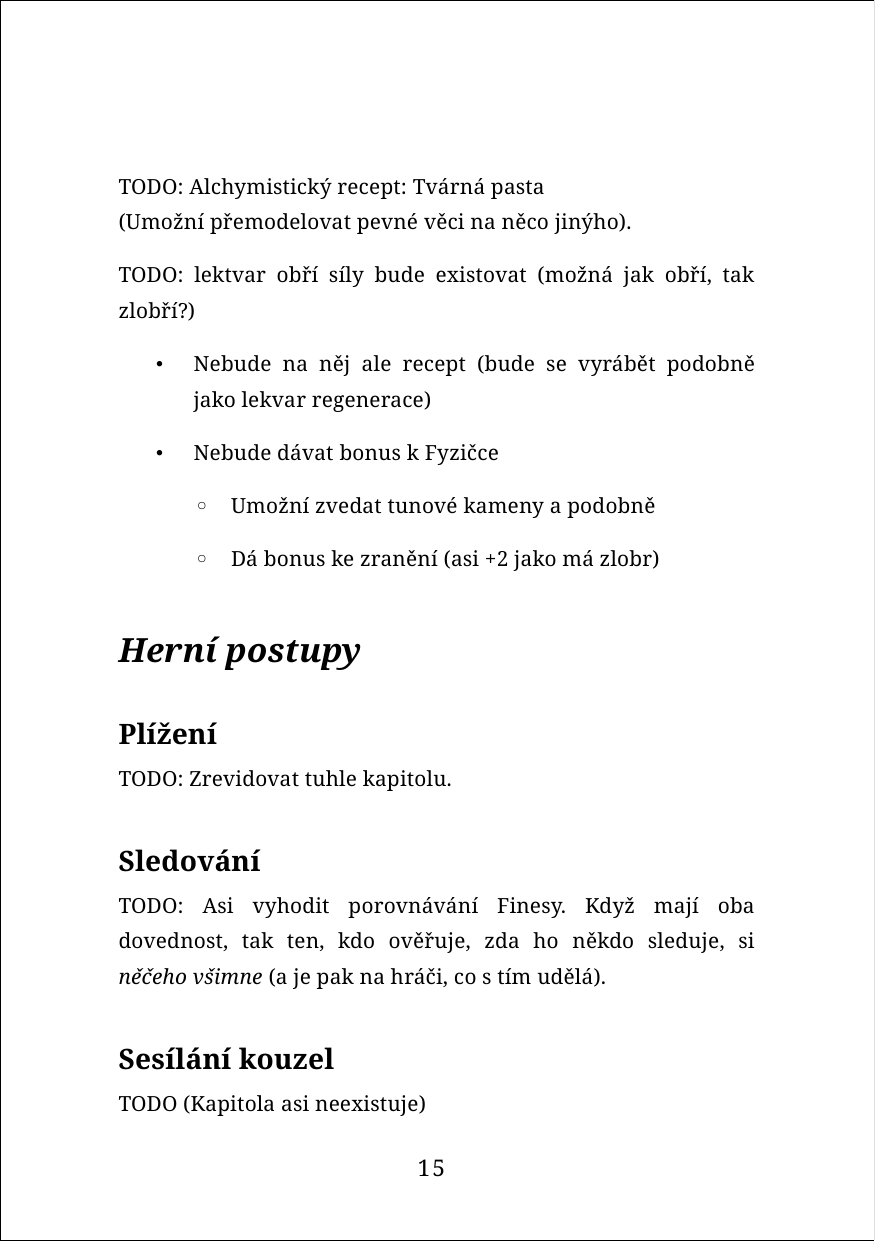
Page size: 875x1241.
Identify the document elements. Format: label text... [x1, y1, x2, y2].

text TODO: lektvar obří síly bude existovat (možná jak obří, tak zlobří?) [118, 261, 756, 324]
subtitle Herní postupy [118, 627, 756, 673]
text TODO: Zrevidovat tuhle kapitolu. [118, 764, 756, 793]
text TODO (Kapitola asi neexistuje) [118, 1089, 756, 1118]
list Umožní zvedat tunové kameny a podobně [193, 491, 756, 520]
subtitle Sesílání kouzel [118, 1039, 756, 1077]
subtitle Sledování [118, 841, 756, 879]
list Nebude dávat bonus k Fyzičce [156, 438, 756, 466]
list Dá bonus ke zranění (asi +2 jako má zlobr) [193, 544, 756, 573]
subtitle Plížení [118, 714, 756, 752]
list Nebude na něj ale recept (bude se vyrábět podobně jako lekvar regenerace) [156, 349, 756, 413]
text TODO: Asi vyhodit porovnávání Finesy. Když mají oba dovednost, tak ten, kdo ověřuje, zda ho někdo sleduje, si něčeho všimne (a je pak na hráči, co s tím udělá). [118, 891, 756, 991]
text TODO: Alchymistický recept: Tvárná pasta (Umožní přemodelovat pevné věci na něco jinýho). [118, 172, 756, 236]
